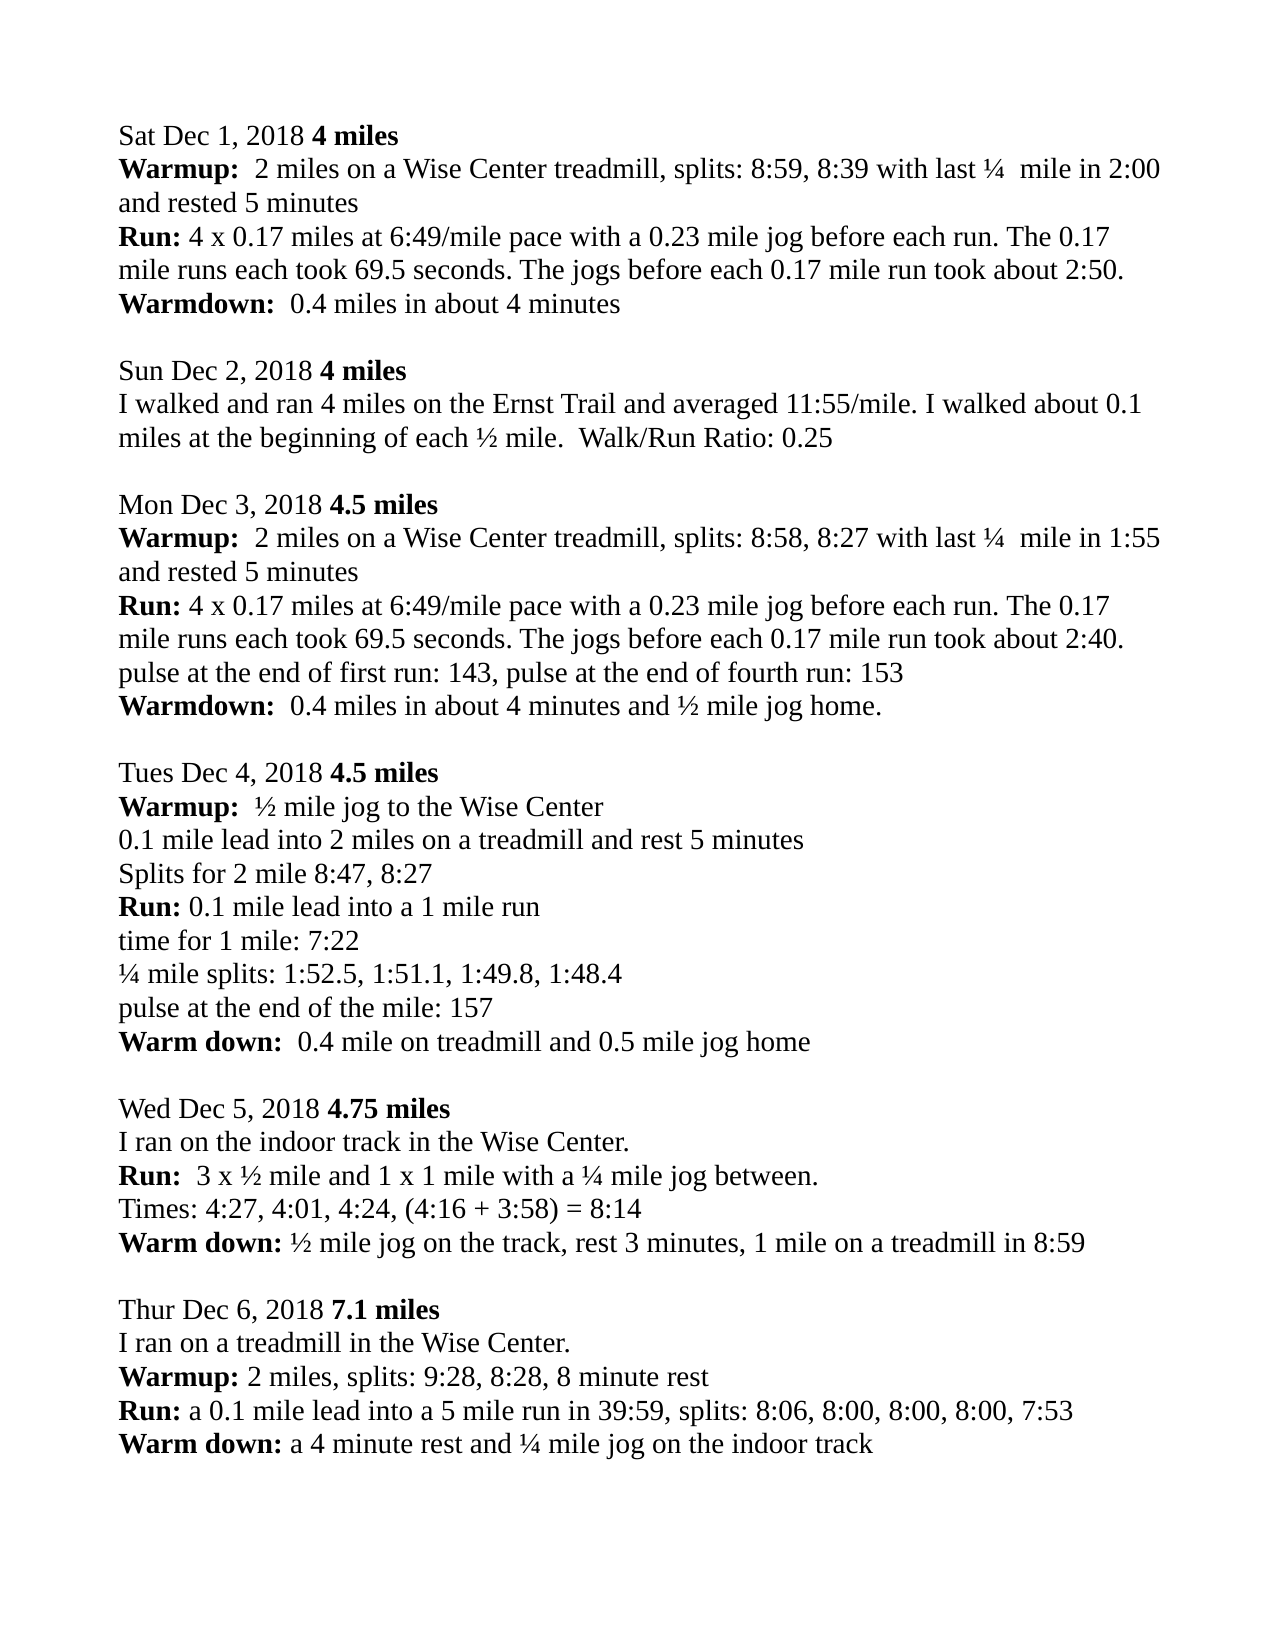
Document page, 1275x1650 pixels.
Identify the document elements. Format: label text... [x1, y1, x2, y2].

text Run: a 0.1 mile lead into a 5 mile run in 39:59, splits: 8:06, 8:00, 8:00, 8:00, 7:53 [118, 1393, 1161, 1426]
text Sun Dec 2, 2018 4 miles [118, 353, 1161, 386]
text pulse at the end of the mile: 157 [118, 990, 1161, 1024]
text 0.1 mile lead into 2 miles on a treadmill and rest 5 minutes [118, 822, 1161, 856]
text I ran on a treadmill in the Wise Center. [118, 1326, 1161, 1359]
text Times: 4:27, 4:01, 4:24, (4:16 + 3:58) = 8:14 [118, 1191, 1161, 1225]
text Warmup: 2 miles, splits: 9:28, 8:28, 8 minute rest [118, 1359, 1161, 1393]
text Tues Dec 4, 2018 4.5 miles [118, 755, 1161, 789]
text Warm down: 0.4 mile on treadmill and 0.5 mile jog home [118, 1024, 1161, 1057]
text and rested 5 minutes [118, 554, 1161, 588]
text Warmup: 2 miles on a Wise Center treadmill, splits: 8:58, 8:27 with last ¼ mile in 1:55 [118, 521, 1161, 554]
text I walked and ran 4 miles on the Ernst Trail and averaged 11:55/mile. I walked about 0.1 miles at the beginning of each ½ mile. Walk/Run Ratio: 0.25 [118, 386, 1161, 453]
text Warm down: ½ mile jog on the track, rest 3 minutes, 1 mile on a treadmill in 8:59 [118, 1225, 1161, 1258]
text time for 1 mile: 7:22 [118, 923, 1161, 957]
text ¼ mile splits: 1:52.5, 1:51.1, 1:49.8, 1:48.4 [118, 957, 1161, 990]
text I ran on the indoor track in the Wise Center. [118, 1124, 1161, 1158]
text Warm down: a 4 minute rest and ¼ mile jog on the indoor track [118, 1426, 1161, 1460]
text Run: 0.1 mile lead into a 1 mile run [118, 889, 1161, 923]
text Run: 4 x 0.17 miles at 6:49/mile pace with a 0.23 mile jog before each run. The 0.17 mile runs each took 69.5 seconds. The jogs before each 0.17 mile run took about 2:40. [118, 588, 1161, 655]
text Warmup: 2 miles on a Wise Center treadmill, splits: 8:59, 8:39 with last ¼ mile in 2:00 [118, 152, 1161, 185]
text and rested 5 minutes [118, 185, 1161, 219]
text Thur Dec 6, 2018 7.1 miles [118, 1292, 1161, 1326]
text Warmdown: 0.4 miles in about 4 minutes [118, 286, 1161, 319]
text Mon Dec 3, 2018 4.5 miles [118, 487, 1161, 521]
text Splits for 2 mile 8:47, 8:27 [118, 856, 1161, 889]
text Warmup: ½ mile jog to the Wise Center [118, 789, 1161, 822]
text pulse at the end of first run: 143, pulse at the end of fourth run: 153 [118, 655, 1161, 688]
text Sat Dec 1, 2018 4 miles [118, 118, 1161, 152]
text Warmdown: 0.4 miles in about 4 minutes and ½ mile jog home. [118, 688, 1161, 722]
text Run: 4 x 0.17 miles at 6:49/mile pace with a 0.23 mile jog before each run. The 0.17 mile runs each took 69.5 seconds. The jogs before each 0.17 mile run took about 2:50. [118, 219, 1161, 286]
text Wed Dec 5, 2018 4.75 miles [118, 1091, 1161, 1124]
text Run: 3 x ½ mile and 1 x 1 mile with a ¼ mile jog between. [118, 1158, 1161, 1191]
